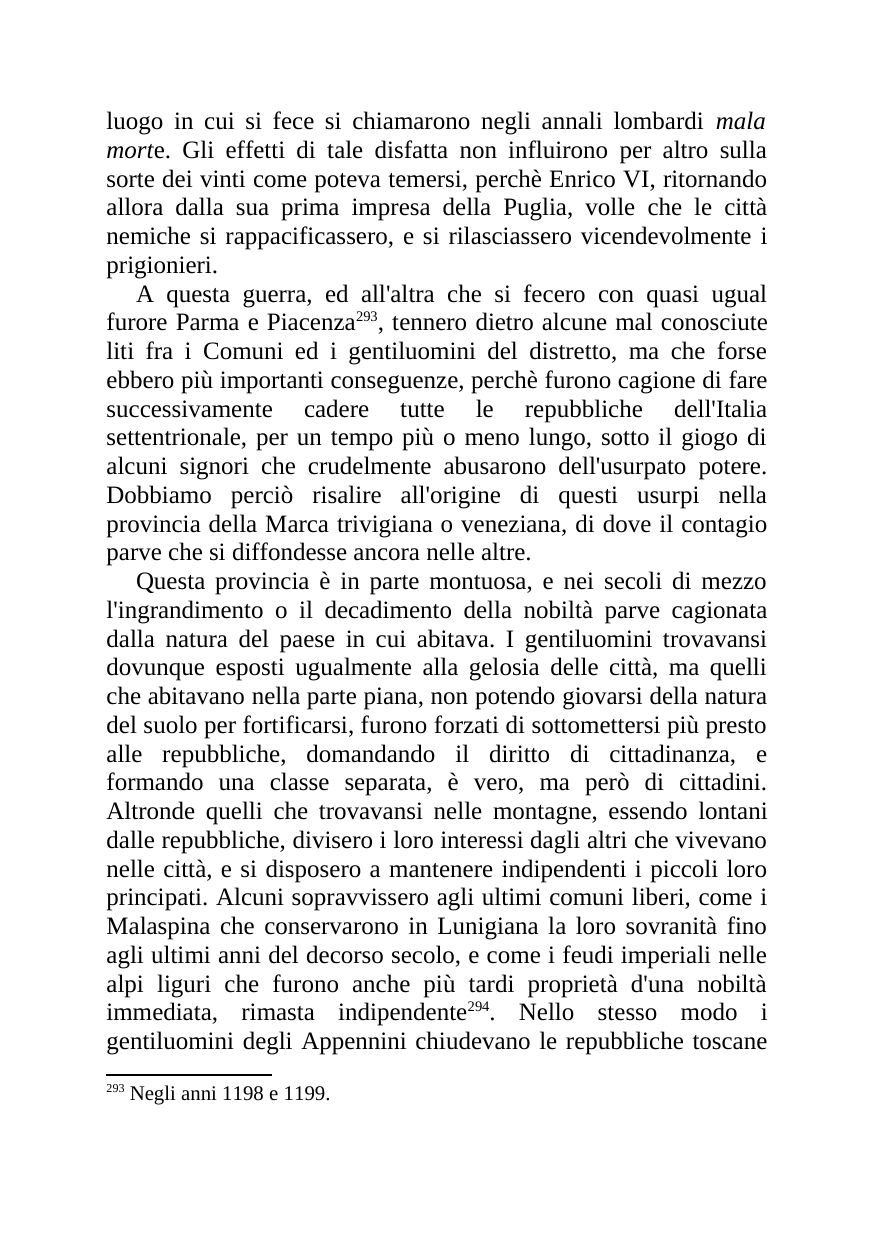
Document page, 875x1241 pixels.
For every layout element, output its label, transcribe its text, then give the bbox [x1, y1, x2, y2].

text A questa guerra, ed all'altra che si fecero con quasi ugual furore Parma e Piacenza, tennero dietro alcune mal conosciute liti fra i Comuni ed i gentiluomini del distretto, ma che forse ebbero più importanti conseguenze, perchè furono cagione di fare successivamente cadere tutte le repubbliche dell'Italia settentrionale, per un tempo più o meno lungo, sotto il giogo di alcuni signori che crudelmente abusarono dell'usurpato potere. Dobbiamo perciò risalire all'origine di questi usurpi nella provincia della Marca trivigiana o veneziana, di dove il contagio parve che si diffondesse ancora nelle altre. [106, 279, 768, 566]
text luogo in cui si fece si chiamarono negli annali lombardi mala morte. Gli effetti di tale disfatta non influirono per altro sulla sorte dei vinti come poteva temersi, perchè Enrico VI, ritornando allora dalla sua prima impresa della Puglia, volle che le città nemiche si rappacificassero, e si rilasciassero vicendevolmente i prigionieri. [106, 106, 768, 279]
text Negli anni 1198 e 1199. [106, 1081, 768, 1105]
text Questa provincia è in parte montuosa, e nei secoli di mezzo l'ingrandimento o il decadimento della nobiltà parve cagionata dalla natura del paese in cui abitava. I gentiluomini trovavansi dovunque esposti ugualmente alla gelosia delle città, ma quelli che abitavano nella parte piana, non potendo giovarsi della natura del suolo per fortificarsi, furono forzati di sottomettersi più presto alle repubbliche, domandando il diritto di cittadinanza, e formando una classe separata, è vero, ma però di cittadini. Altronde quelli che trovavansi nelle montagne, essendo lontani dalle repubbliche, divisero i loro interessi dagli altri che vivevano nelle città, e si disposero a mantenere indipendenti i piccoli loro principati. Alcuni sopravvissero agli ultimi comuni liberi, come i Malaspina che conservarono in Lunigiana la loro sovranità fino agli ultimi anni del decorso secolo, e come i feudi imperiali nelle alpi liguri che furono anche più tardi proprietà d'una nobiltà immediata, rimasta indipendente. Nello stesso modo i gentiluomini degli Appennini chiudevano le repubbliche toscane [106, 566, 768, 1055]
